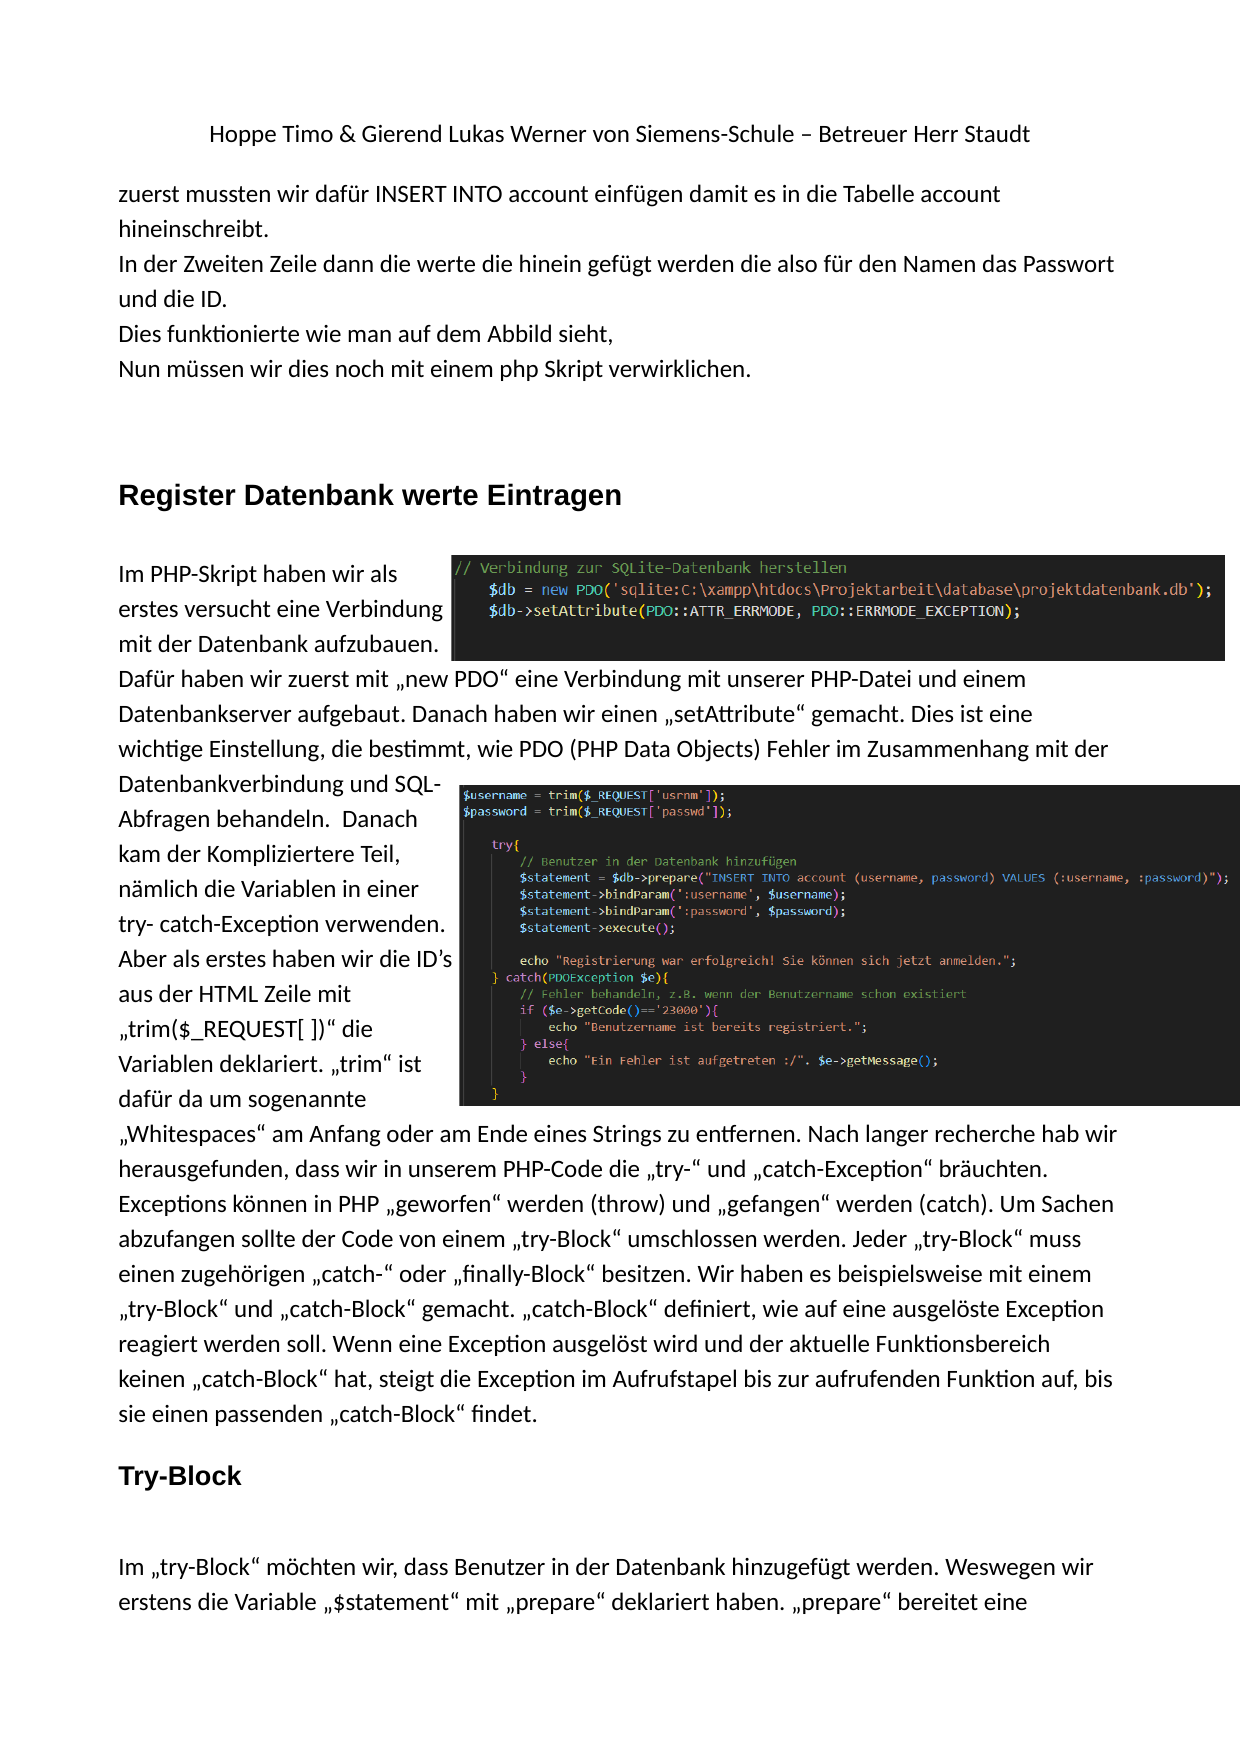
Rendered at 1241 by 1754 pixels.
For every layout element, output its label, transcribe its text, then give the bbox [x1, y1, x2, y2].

subtitle Register Datenbank werte Eintragen [118, 478, 1122, 546]
picture [459, 785, 1240, 1106]
picture [451, 555, 1225, 661]
text zuerst mussten wir dafür INSERT INTO account einfügen damit es in die Tabelle account hineinschreibt. In der Zweiten Zeile dann die werte die hinein gefügt werden die also für den Namen das Passwort und die ID. Dies funktionierte wie man auf dem Abbild sieht, Nun müssen wir dies noch mit einem php Skript verwirklichen. [118, 178, 1122, 384]
text Im PHP-Skript haben wir als erstes versucht eine Verbindung mit der Datenbank aufzubauen. Dafür haben wir zuerst mit „new PDO“ eine Verbindung mit unserer PHP-Datei und einem Datenbankserver aufgebaut. Danach haben wir einen „setAttribute“ gemacht. Dies ist eine wichtige Einstellung, die bestimmt, wie PDO (PHP Data Objects) Fehler im Zusammenhang mit der Datenbankverbindung und SQL-Abfragen behandeln. Danach kam der Kompliziertere Teil, nämlich die Variablen in einer try- catch-Exception verwenden. Aber als erstes haben wir die ID’s aus der HTML Zeile mit „trim($_REQUEST[ ])“ die Variablen deklariert. „trim“ ist dafür da um sogenannte „Whitespaces“ am Anfang oder am Ende eines Strings zu entfernen. Nach langer recherche hab wir herausgefunden, dass wir in unserem PHP-Code die „try-“ und „catch-Exception“ bräuchten. Exceptions können in PHP „geworfen“ werden (throw) und „gefangen“ werden (catch). Um Sachen abzufangen sollte der Code von einem „try-Block“ umschlossen werden. Jeder „try-Block“ muss einen zugehörigen „catch-“ oder „finally-Block“ besitzen. Wir haben es beispielsweise mit einem „try-Block“ und „catch-Block“ gemacht. „catch-Block“ definiert, wie auf eine ausgelöste Exception reagiert werden soll. Wenn eine Exception ausgelöst wird und der aktuelle Funktionsbereich keinen „catch-Block“ hat, steigt die Exception im Aufrufstapel bis zur aufrufenden Funktion auf, bis sie einen passenden „catch-Block“ findet. [118, 558, 1122, 1429]
subtitle Try-Block [118, 1460, 1122, 1491]
text Im „try-Block“ möchten wir, dass Benutzer in der Datenbank hinzugefügt werden. Weswegen wir erstens die Variable „$statement“ mit „prepare“ deklariert haben. „prepare“ bereitet eine [118, 1552, 1122, 1617]
